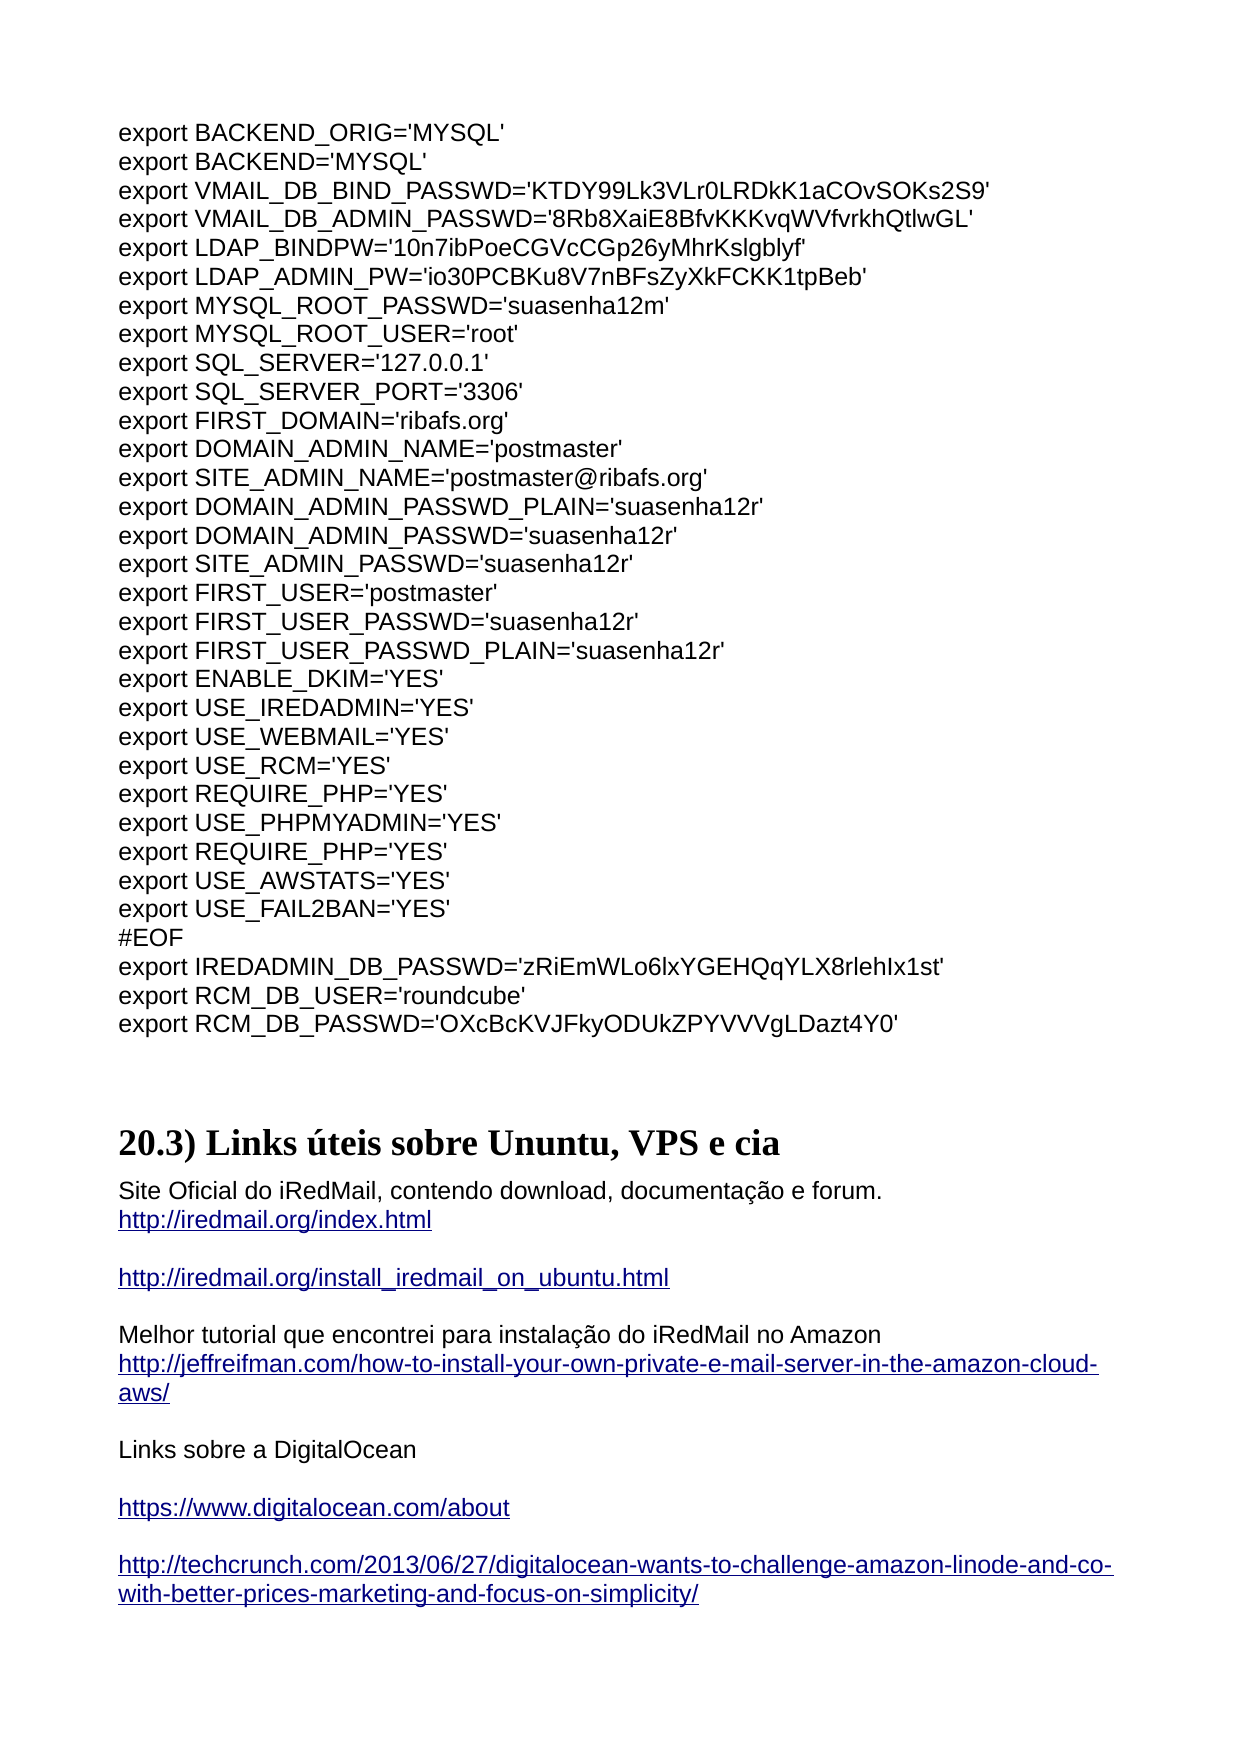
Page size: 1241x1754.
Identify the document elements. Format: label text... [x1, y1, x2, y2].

text export USE_RCM='YES' [118, 751, 1122, 779]
text http://iredmail.org/install_iredmail_on_ubuntu.html [118, 1262, 1122, 1291]
text export USE_AWSTATS='YES' [118, 866, 1122, 894]
text export BACKEND_ORIG='MYSQL' [118, 118, 1122, 147]
text Links sobre a DigitalOcean [118, 1435, 1122, 1464]
text http://techcrunch.com/2013/06/27/digitalocean-wants-to-challenge-amazon-linode-and-co-with-better-prices-marketing-and-focus-on-simplicity/ [118, 1550, 1122, 1607]
text export REQUIRE_PHP='YES' [118, 837, 1122, 866]
text export MYSQL_ROOT_PASSWD='suasenha12m' [118, 291, 1122, 319]
text export VMAIL_DB_BIND_PASSWD='KTDY99Lk3VLr0LRDkK1aCOvSOKs2S9' [118, 176, 1122, 204]
text export FIRST_USER_PASSWD_PLAIN='suasenha12r' [118, 636, 1122, 664]
subtitle 20.3) Links úteis sobre Ununtu, VPS e cia [118, 1121, 1122, 1164]
text export DOMAIN_ADMIN_PASSWD='suasenha12r' [118, 521, 1122, 549]
text export USE_PHPMYADMIN='YES' [118, 808, 1122, 837]
text export FIRST_USER_PASSWD='suasenha12r' [118, 607, 1122, 636]
text export SQL_SERVER_PORT='3306' [118, 377, 1122, 406]
text https://www.digitalocean.com/about [118, 1492, 1122, 1521]
text export USE_IREDADMIN='YES' [118, 693, 1122, 722]
text export SITE_ADMIN_PASSWD='suasenha12r' [118, 549, 1122, 578]
text export BACKEND='MYSQL' [118, 147, 1122, 176]
text http://iredmail.org/index.html [118, 1205, 1122, 1234]
text export SQL_SERVER='127.0.0.1' [118, 348, 1122, 377]
text Melhor tutorial que encontrei para instalação do iRedMail no Amazon [118, 1320, 1122, 1349]
text export USE_WEBMAIL='YES' [118, 722, 1122, 751]
text #EOF [118, 923, 1122, 952]
text Site Oficial do iRedMail, contendo download, documentação e forum. [118, 1176, 1122, 1205]
text export ENABLE_DKIM='YES' [118, 664, 1122, 693]
text export SITE_ADMIN_NAME='postmaster@ribafs.org' [118, 463, 1122, 492]
text export USE_FAIL2BAN='YES' [118, 894, 1122, 923]
text export RCM_DB_USER='roundcube' [118, 981, 1122, 1009]
text export VMAIL_DB_ADMIN_PASSWD='8Rb8XaiE8BfvKKKvqWVfvrkhQtlwGL' [118, 204, 1122, 233]
text export RCM_DB_PASSWD='OXcBcKVJFkyODUkZPYVVVgLDazt4Y0' [118, 1009, 1122, 1038]
text export FIRST_DOMAIN='ribafs.org' [118, 406, 1122, 434]
text export IREDADMIN_DB_PASSWD='zRiEmWLo6lxYGEHQqYLX8rlehIx1st' [118, 952, 1122, 981]
text http://jeffreifman.com/how-to-install-your-own-private-e-mail-server-in-the-amazon-cloud-aws/ [118, 1349, 1122, 1406]
text export DOMAIN_ADMIN_NAME='postmaster' [118, 434, 1122, 463]
text export REQUIRE_PHP='YES' [118, 779, 1122, 808]
text export FIRST_USER='postmaster' [118, 578, 1122, 607]
text export LDAP_ADMIN_PW='io30PCBKu8V7nBFsZyXkFCKK1tpBeb' [118, 262, 1122, 291]
text export LDAP_BINDPW='10n7ibPoeCGVcCGp26yMhrKslgblyf' [118, 233, 1122, 262]
text export DOMAIN_ADMIN_PASSWD_PLAIN='suasenha12r' [118, 492, 1122, 521]
text export MYSQL_ROOT_USER='root' [118, 319, 1122, 348]
